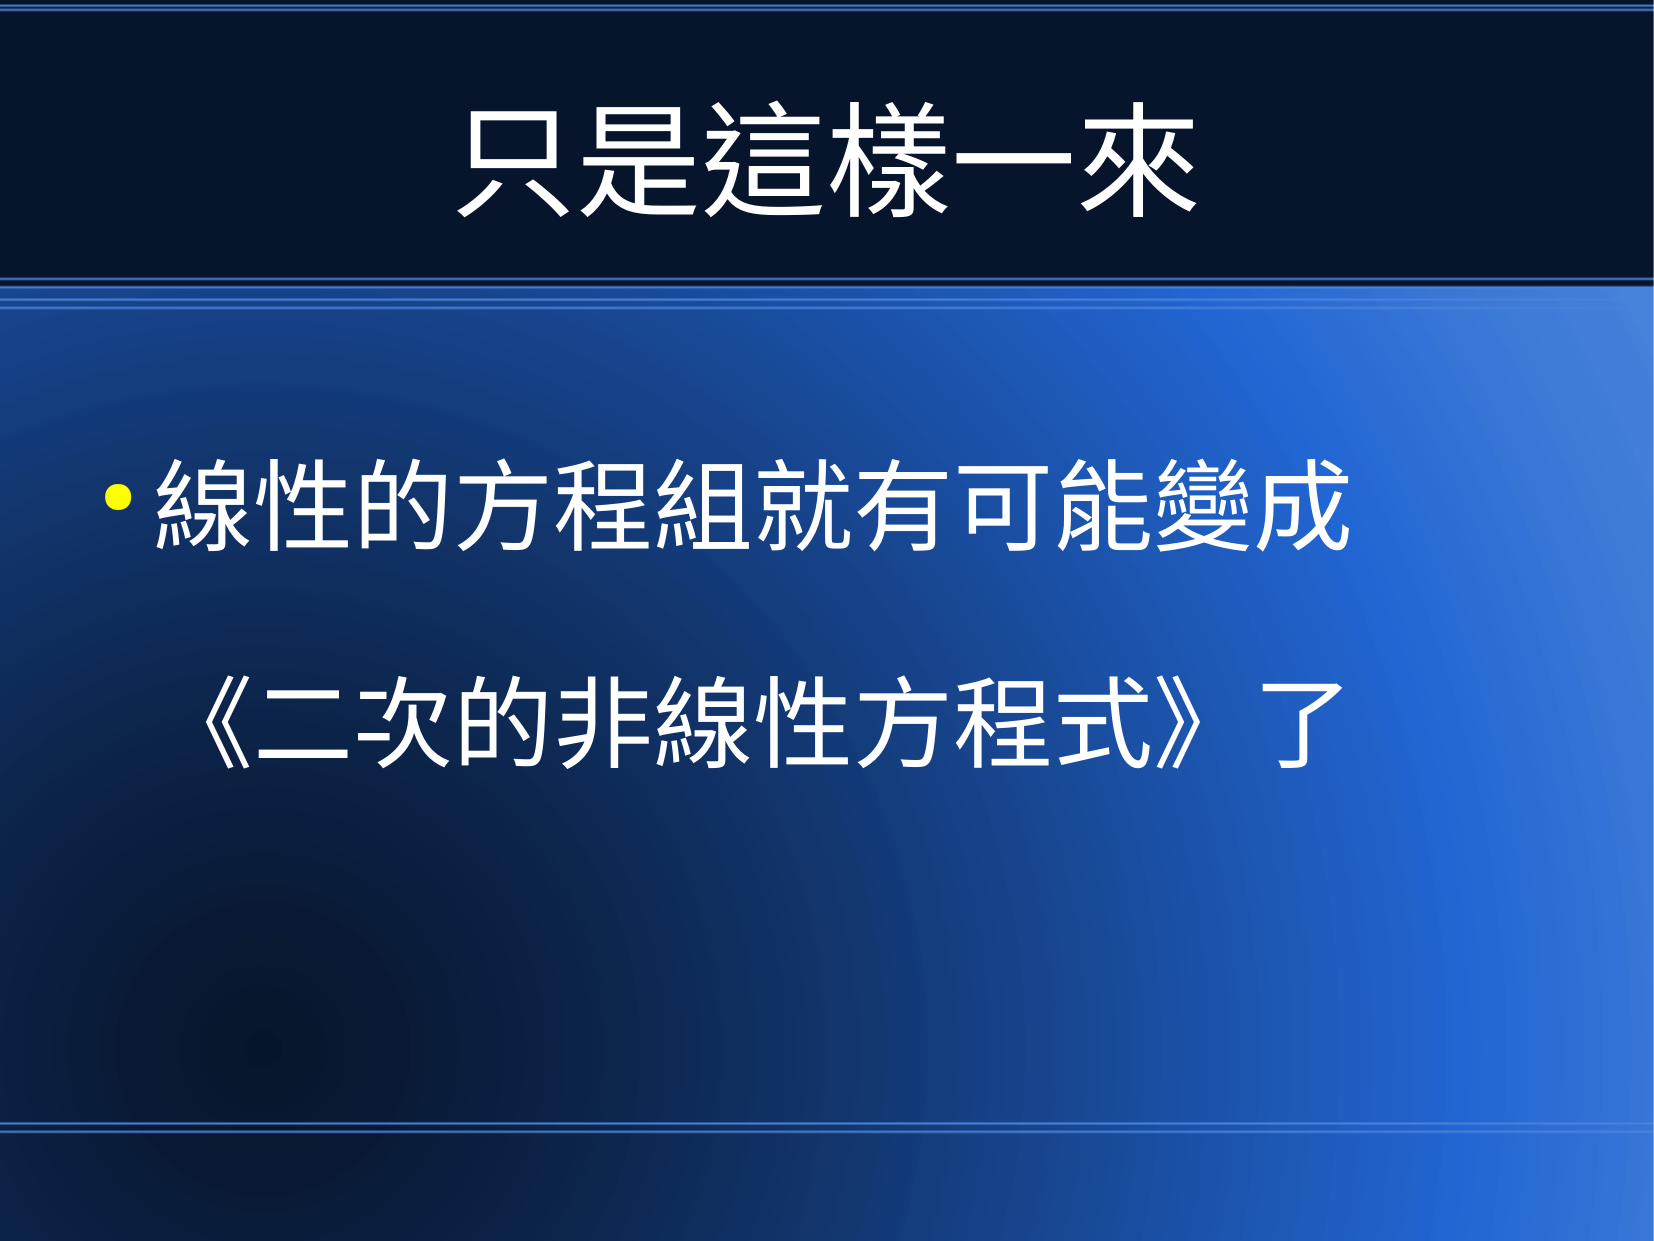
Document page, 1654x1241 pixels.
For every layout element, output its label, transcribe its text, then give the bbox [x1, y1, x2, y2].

picture [0, 0, 1654, 1241]
title 只是這樣一來 [82, 49, 1571, 257]
list 線性的方程組就有可能變成 《二次的非線性方程式》了 [82, 355, 1571, 1241]
